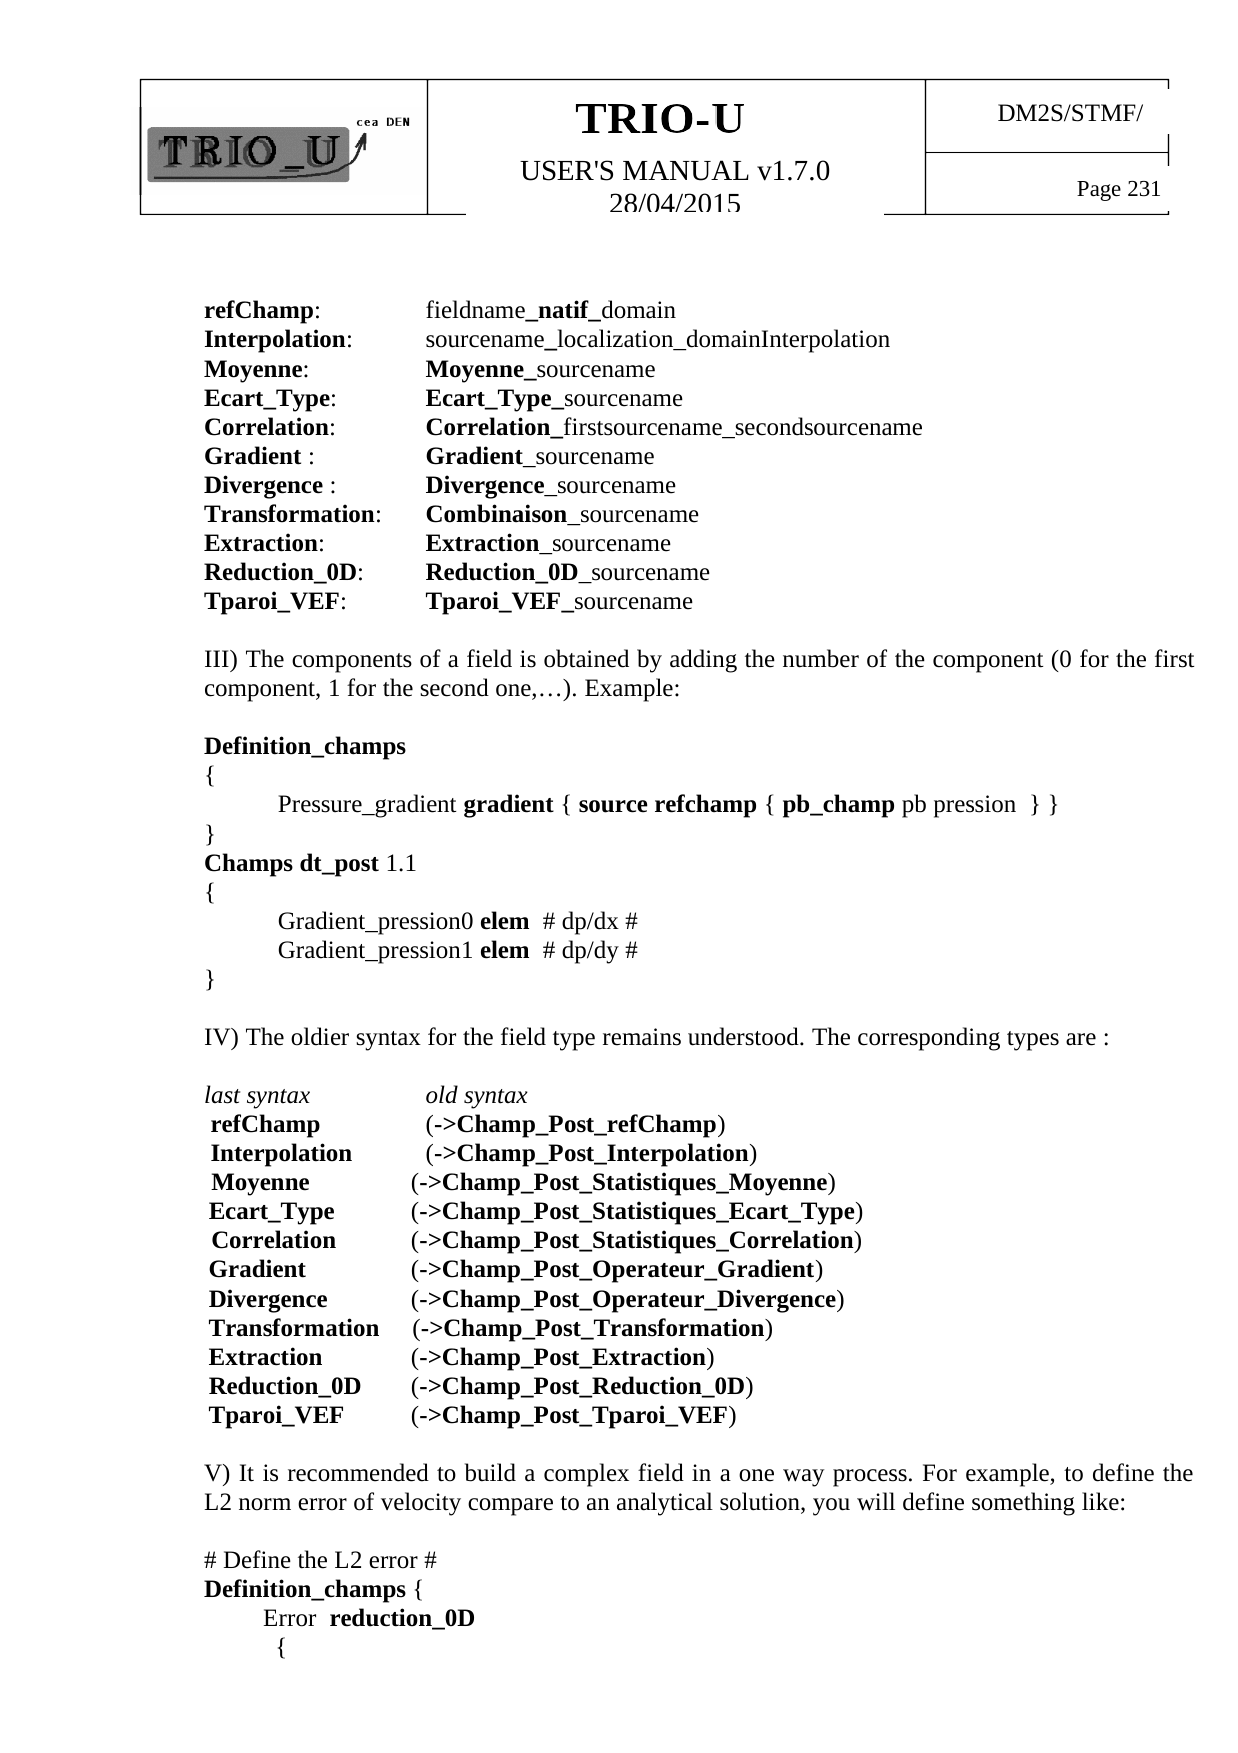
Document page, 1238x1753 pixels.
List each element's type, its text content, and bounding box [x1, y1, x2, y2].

text Champs dt_post 1.1 [204, 847, 1196, 877]
text { [204, 760, 1196, 789]
text Gradient_pression1 elem # dp/dy # [204, 935, 1196, 964]
text Pressure_gradient gradient { source refchamp { pb_champ pb pression } } [204, 789, 1196, 818]
text Divergence (->Champ_Post_Operateur_Divergence) [115, 1283, 1196, 1312]
text V) It is recommended to build a complex field in a one way process. For example, to define the L2 norm error of velocity compare to an analytical solution, you will define something like: [204, 1458, 1196, 1516]
text Interpolation: sourcename_localization_domainInterpolation [204, 324, 1196, 353]
text refChamp: fieldname_natif_domain [204, 295, 1196, 324]
text Extraction (->Champ_Post_Extraction) [115, 1342, 1196, 1371]
text } [204, 818, 1196, 847]
text Definition_champs [204, 731, 1196, 760]
text # Define the L2 error # [204, 1545, 1196, 1574]
text Correlation (->Champ_Post_Statistiques_Correlation) [115, 1225, 1196, 1254]
text Tparoi_VEF: Tparoi_VEF_sourcename [204, 586, 1196, 615]
text Correlation: Correlation_firstsourcename_secondsourcename [204, 412, 1196, 441]
text Gradient (->Champ_Post_Operateur_Gradient) [115, 1254, 1196, 1283]
text Tparoi_VEF (->Champ_Post_Tparoi_VEF) [115, 1400, 1196, 1429]
text Moyenne (->Champ_Post_Statistiques_Moyenne) [115, 1167, 1196, 1196]
text last syntax old syntax [204, 1080, 1196, 1109]
text Ecart_Type (->Champ_Post_Statistiques_Ecart_Type) [115, 1196, 1196, 1225]
text IV) The oldier syntax for the field type remains understood. The corresponding types are : [204, 1022, 1196, 1051]
text } [204, 964, 1196, 993]
text Error reduction_0D [204, 1603, 1196, 1632]
text { [204, 1632, 1196, 1661]
text refChamp (->Champ_Post_refChamp) [204, 1109, 1196, 1138]
text Gradient_pression0 elem # dp/dx # [204, 906, 1196, 935]
text Interpolation (->Champ_Post_Interpolation) [204, 1138, 1196, 1167]
text Transformation: Combinaison_sourcename [204, 499, 1196, 528]
text Transformation (->Champ_Post_Transformation) [115, 1312, 1196, 1342]
text { [204, 877, 1196, 906]
text Divergence : Divergence_sourcename [204, 470, 1196, 499]
text III) The components of a field is obtained by adding the number of the component (0 for the first component, 1 for the second one,…). Example: [204, 644, 1196, 702]
text Extraction: Extraction_sourcename [204, 528, 1196, 557]
text Reduction_0D: Reduction_0D_sourcename [204, 557, 1196, 586]
text Ecart_Type: Ecart_Type_sourcename [204, 382, 1196, 412]
text Definition_champs { [204, 1574, 1196, 1603]
text Reduction_0D (->Champ_Post_Reduction_0D) [115, 1371, 1196, 1400]
text Moyenne: Moyenne_sourcename [204, 353, 1196, 382]
text Gradient : Gradient_sourcename [204, 441, 1196, 470]
